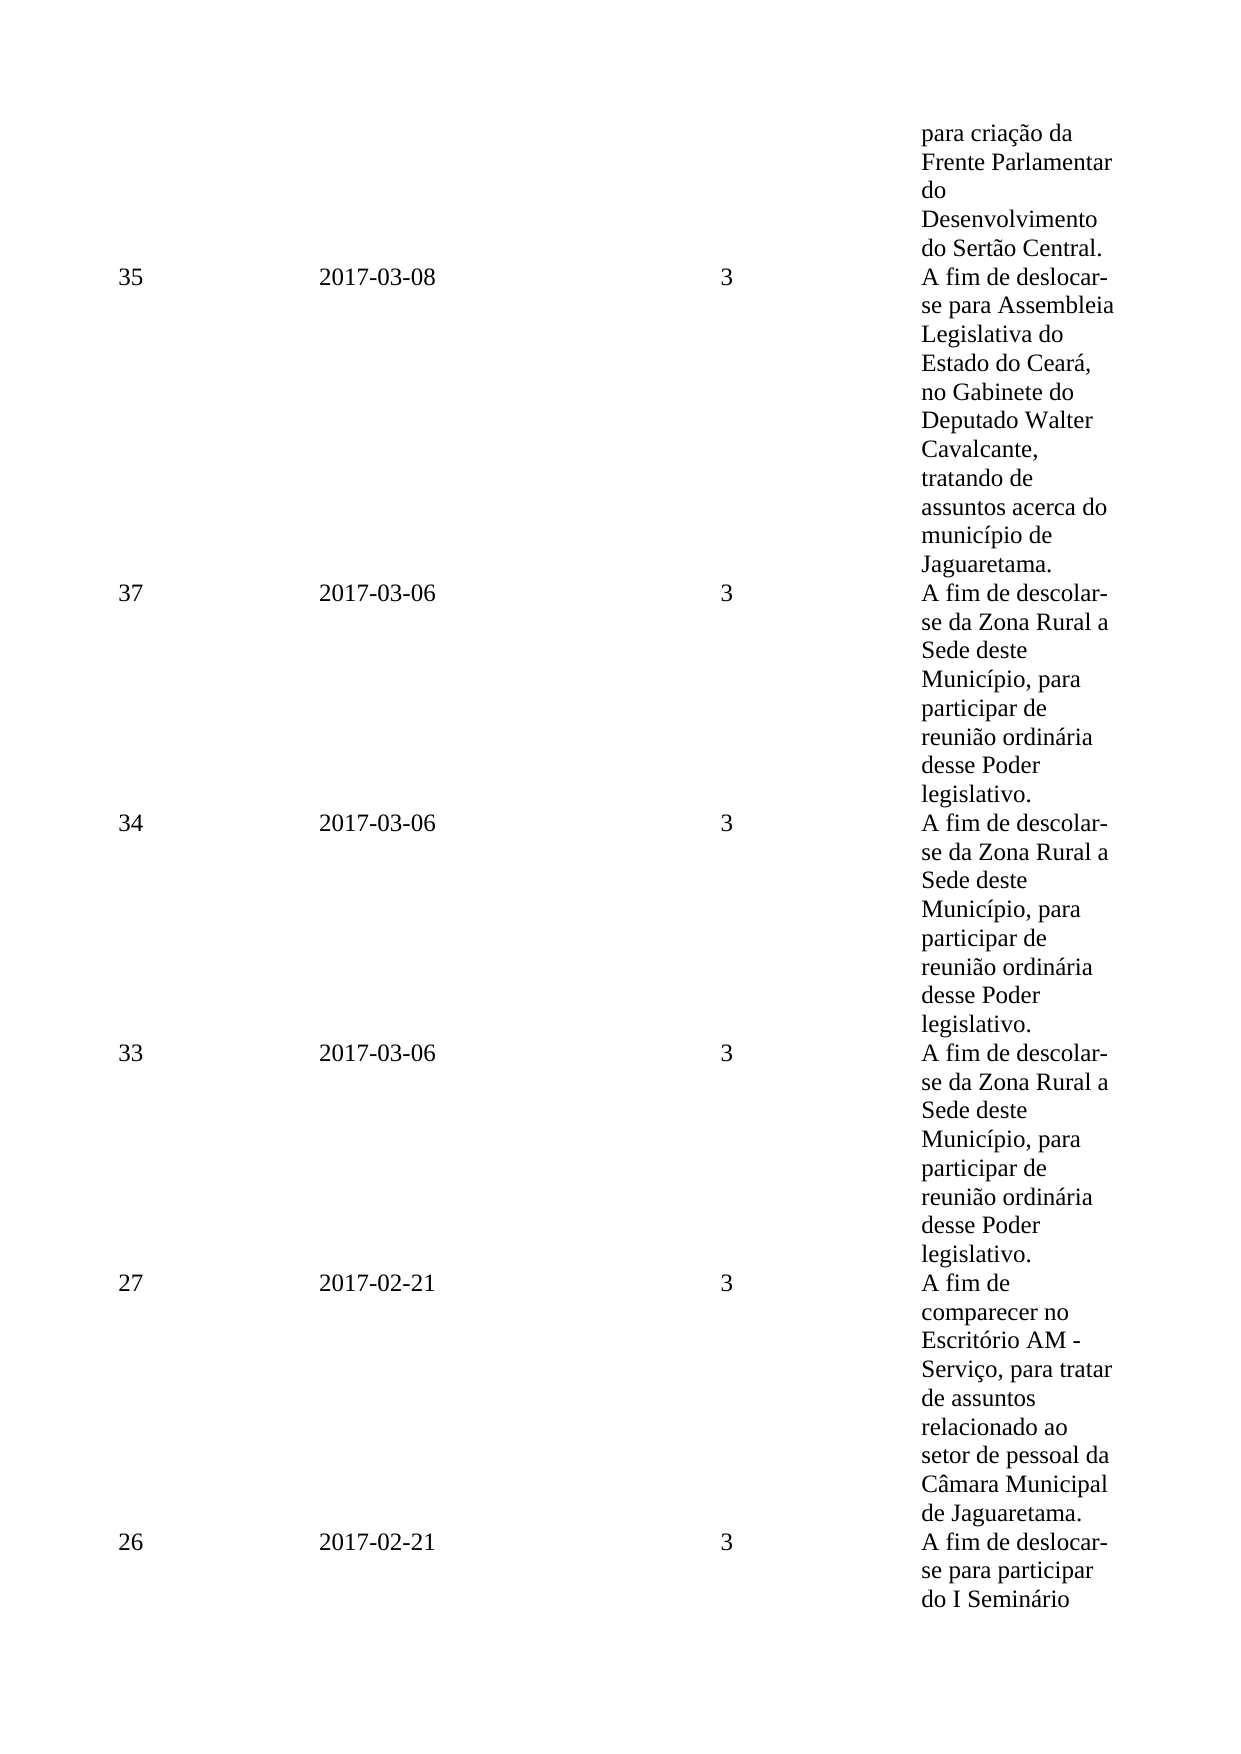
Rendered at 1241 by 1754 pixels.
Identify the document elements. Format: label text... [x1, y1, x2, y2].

table_cell 33 [118, 1038, 319, 1268]
table_cell A fim de deslocar-se para participar do I Seminário [921, 1527, 1122, 1613]
table_cell 2017-03-08 [319, 262, 519, 578]
table_cell [520, 1268, 720, 1527]
table_cell 26 [118, 1527, 319, 1613]
table_cell [520, 578, 720, 808]
table_cell [720, 118, 921, 262]
table_cell A fim de descolar-se da Zona Rural a Sede deste Município, para participar de reunião ordinária desse Poder legislativo. [921, 578, 1122, 808]
table_cell A fim de descolar-se da Zona Rural a Sede deste Município, para participar de reunião ordinária desse Poder legislativo. [921, 1038, 1122, 1268]
table_cell [520, 1038, 720, 1268]
table_cell [118, 118, 319, 262]
table_cell A fim de deslocar-se para Assembleia Legislativa do Estado do Ceará, no Gabinete do Deputado Walter Cavalcante, tratando de assuntos acerca do município de Jaguaretama. [921, 262, 1122, 578]
table_cell 34 [118, 808, 319, 1038]
table_cell 2017-03-06 [319, 808, 519, 1038]
table_cell 2017-02-21 [319, 1527, 519, 1613]
table_cell 2017-02-21 [319, 1268, 519, 1527]
table_cell 37 [118, 578, 319, 808]
table_cell A fim de descolar-se da Zona Rural a Sede deste Município, para participar de reunião ordinária desse Poder legislativo. [921, 808, 1122, 1038]
table_cell A fim de comparecer no Escritório AM - Serviço, para tratar de assuntos relacionado ao setor de pessoal da Câmara Municipal de Jaguaretama. [921, 1268, 1122, 1527]
table_cell 3 [720, 1268, 921, 1527]
table_cell 2017-03-06 [319, 578, 519, 808]
table_cell [520, 262, 720, 578]
table_cell 35 [118, 262, 319, 578]
table_cell [319, 118, 519, 262]
table_cell 3 [720, 1527, 921, 1613]
table_cell 27 [118, 1268, 319, 1527]
table_cell [520, 808, 720, 1038]
table_cell [520, 118, 720, 262]
table_cell 3 [720, 262, 921, 578]
table_cell 2017-03-06 [319, 1038, 519, 1268]
table_cell 3 [720, 808, 921, 1038]
table_cell para criação da Frente Parlamentar do Desenvolvimento do Sertão Central. [921, 118, 1122, 262]
table_cell [520, 1527, 720, 1613]
table_cell 3 [720, 578, 921, 808]
table_cell 3 [720, 1038, 921, 1268]
